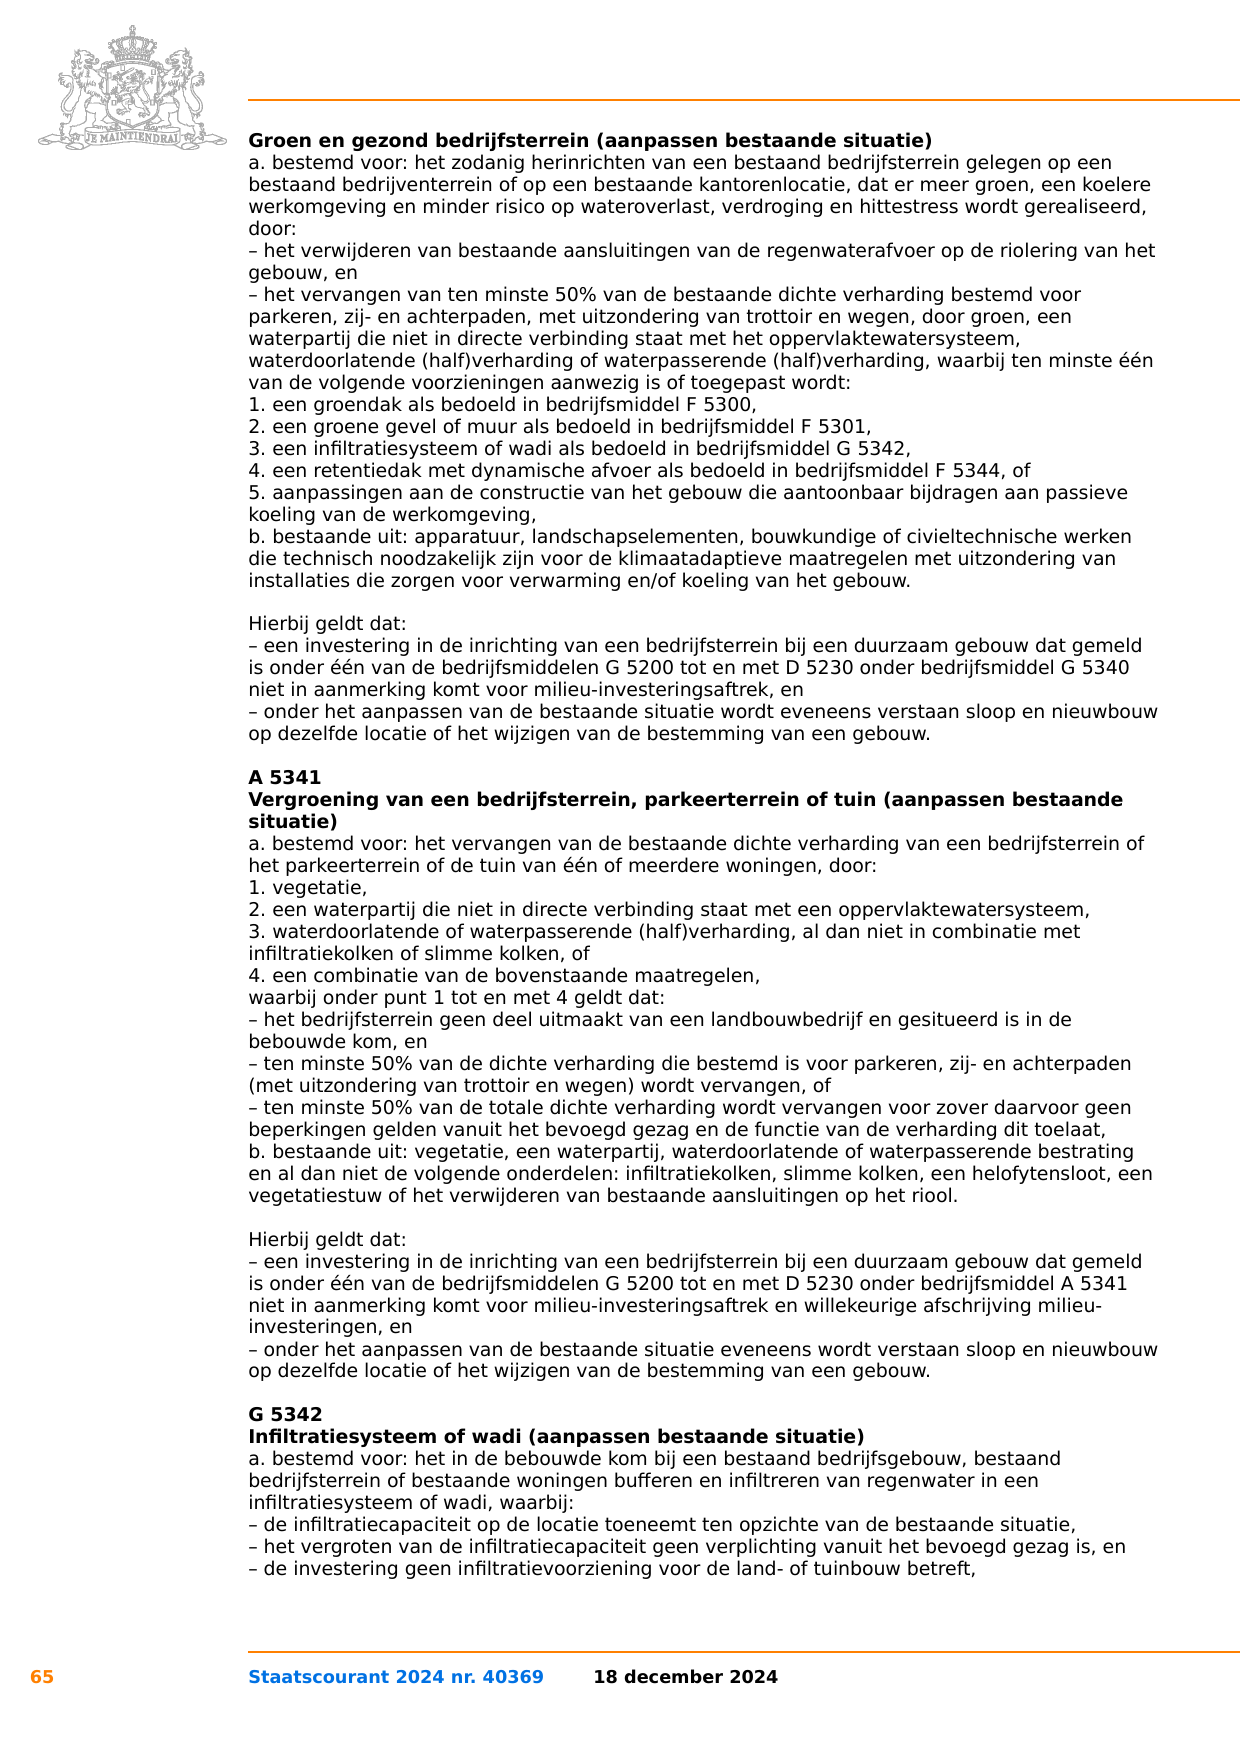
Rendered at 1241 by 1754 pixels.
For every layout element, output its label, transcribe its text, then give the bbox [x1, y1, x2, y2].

text – een investering in de inrichting van een bedrijfsterrein bij een duurzaam gebouw dat gemeld is onder één van de bedrijfsmiddelen G 5200 tot en met D 5230 onder bedrijfsmiddel A 5341 niet in aanmerking komt voor milieu-investeringsaftrek en willekeurige afschrijving milieu-investeringen, en [248, 1251, 1163, 1338]
text – onder het aanpassen van de bestaande situatie eveneens wordt verstaan sloop en nieuwbouw op dezelfde locatie of het wijzigen van de bestemming van een gebouw. [248, 1338, 1163, 1382]
text – ten minste 50% van de totale dichte verharding wordt vervangen voor zover daarvoor geen beperkingen gelden vanuit het bevoegd gezag en de functie van de verharding dit toelaat, [248, 1097, 1163, 1141]
text 4. een combinatie van de bovenstaande maatregelen, [248, 965, 1163, 987]
text Vergroening van een bedrijfsterrein, parkeerterrein of tuin (aanpassen bestaande situatie) [248, 789, 1163, 833]
picture [38, 25, 227, 150]
text a. bestemd voor: het zodanig herinrichten van een bestaand bedrijfsterrein gelegen op een bestaand bedrijventerrein of op een bestaande kantorenlocatie, dat er meer groen, een koelere werkomgeving en minder risico op wateroverlast, verdroging en hittestress wordt gerealiseerd, door: [248, 152, 1163, 240]
text – een investering in de inrichting van een bedrijfsterrein bij een duurzaam gebouw dat gemeld is onder één van de bedrijfsmiddelen G 5200 tot en met D 5230 onder bedrijfsmiddel G 5340 niet in aanmerking komt voor milieu-investeringsaftrek, en [248, 635, 1163, 701]
text – onder het aanpassen van de bestaande situatie wordt eveneens verstaan sloop en nieuwbouw op dezelfde locatie of het wijzigen van de bestemming van een gebouw. [248, 701, 1163, 745]
text b. bestaande uit: apparatuur, landschapselementen, bouwkundige of civieltechnische werken die technisch noodzakelijk zijn voor de klimaatadaptieve maatregelen met uitzondering van installaties die zorgen voor verwarming en/of koeling van het gebouw. [248, 526, 1163, 591]
text – het vergroten van de infiltratiecapaciteit geen verplichting vanuit het bevoegd gezag is, en [248, 1536, 1163, 1558]
text b. bestaande uit: vegetatie, een waterpartij, waterdoorlatende of waterpasserende bestrating en al dan niet de volgende onderdelen: infiltratiekolken, slimme kolken, een helofytensloot, een vegetatiestuw of het verwijderen van bestaande aansluitingen op het riool. [248, 1141, 1163, 1207]
text 5. aanpassingen aan de constructie van het gebouw die aantoonbaar bijdragen aan passieve koeling van de werkomgeving, [248, 482, 1163, 526]
text – het vervangen van ten minste 50% van de bestaande dichte verharding bestemd voor parkeren, zij- en achterpaden, met uitzondering van trottoir en wegen, door groen, een waterpartij die niet in directe verbinding staat met het oppervlaktewatersysteem, waterdoorlatende (half)verharding of waterpasserende (half)verharding, waarbij ten minste één van de volgende voorzieningen aanwezig is of toegepast wordt: [248, 284, 1163, 394]
text A 5341 [248, 767, 1163, 789]
text 2. een waterpartij die niet in directe verbinding staat met een oppervlaktewatersysteem, [248, 899, 1163, 921]
text 4. een retentiedak met dynamische afvoer als bedoeld in bedrijfsmiddel F 5344, of [248, 459, 1163, 482]
text G 5342 [248, 1404, 1163, 1426]
text a. bestemd voor: het vervangen van de bestaande dichte verharding van een bedrijfsterrein of het parkeerterrein of de tuin van één of meerdere woningen, door: [248, 833, 1163, 877]
text 3. een infiltratiesysteem of wadi als bedoeld in bedrijfsmiddel G 5342, [248, 438, 1163, 459]
text Hierbij geldt dat: [248, 1228, 1163, 1251]
text 2. een groene gevel of muur als bedoeld in bedrijfsmiddel F 5301, [248, 416, 1163, 438]
text waarbij onder punt 1 tot en met 4 geldt dat: [248, 987, 1163, 1009]
text – de infiltratiecapaciteit op de locatie toeneemt ten opzichte van de bestaande situatie, [248, 1514, 1163, 1536]
text Hierbij geldt dat: [248, 613, 1163, 635]
text 1. vegetatie, [248, 877, 1163, 899]
text – ten minste 50% van de dichte verharding die bestemd is voor parkeren, zij- en achterpaden (met uitzondering van trottoir en wegen) wordt vervangen, of [248, 1053, 1163, 1097]
text Infiltratiesysteem of wadi (aanpassen bestaande situatie) [248, 1426, 1163, 1448]
text 1. een groendak als bedoeld in bedrijfsmiddel F 5300, [248, 394, 1163, 416]
text Groen en gezond bedrijfsterrein (aanpassen bestaande situatie) [248, 130, 1163, 152]
text – de investering geen infiltratievoorziening voor de land- of tuinbouw betreft, [248, 1558, 1163, 1580]
text – het verwijderen van bestaande aansluitingen van de regenwaterafvoer op de riolering van het gebouw, en [248, 240, 1163, 284]
text a. bestemd voor: het in de bebouwde kom bij een bestaand bedrijfsgebouw, bestaand bedrijfsterrein of bestaande woningen bufferen en infiltreren van regenwater in een infiltratiesysteem of wadi, waarbij: [248, 1448, 1163, 1514]
text – het bedrijfsterrein geen deel uitmaakt van een landbouwbedrijf en gesitueerd is in de bebouwde kom, en [248, 1009, 1163, 1053]
text 3. waterdoorlatende of waterpasserende (half)verharding, al dan niet in combinatie met infiltratiekolken of slimme kolken, of [248, 921, 1163, 965]
